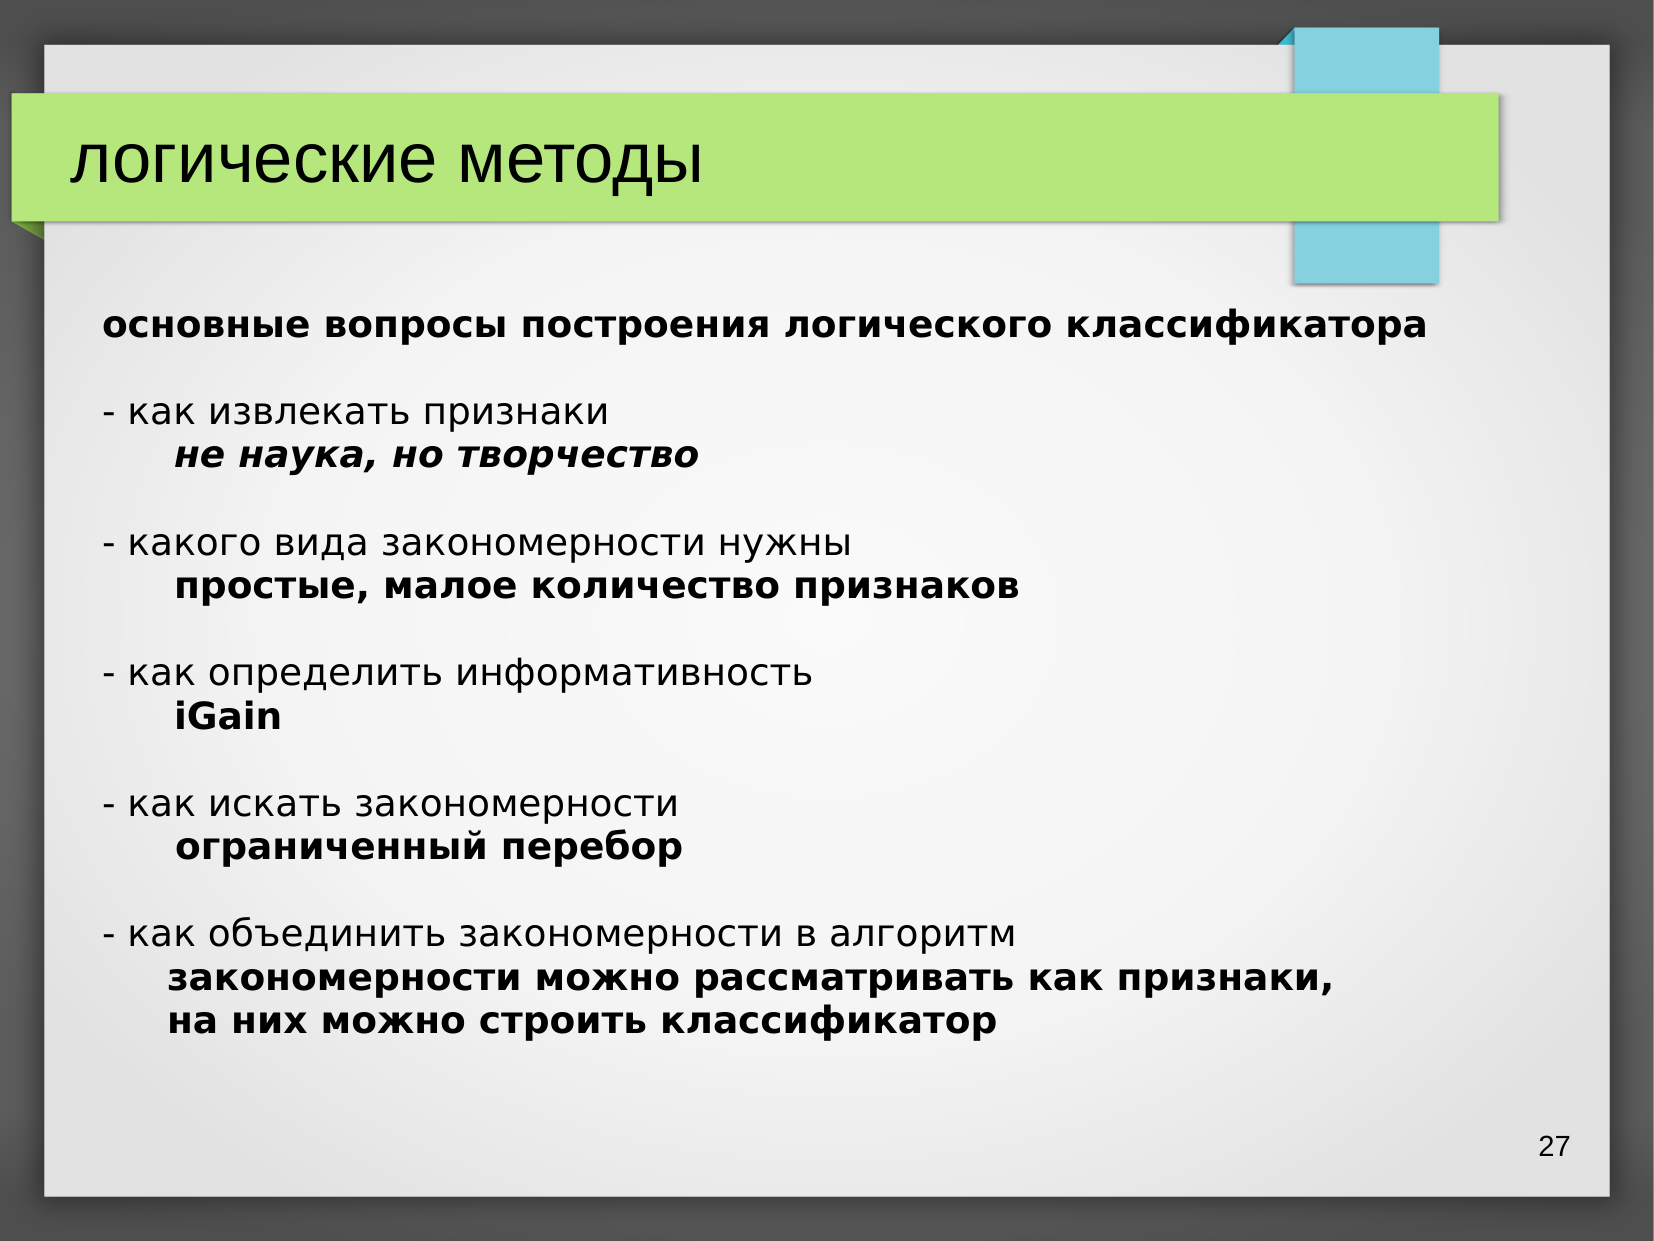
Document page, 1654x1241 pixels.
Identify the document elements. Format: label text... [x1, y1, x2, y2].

text_box основные вопросы построения логического классификатора - как извлекать признаки не наука, но творчество - какого вида закономерности нужны простые, малое количество признаков - как определить информативность iGain - как искать закономерности ограниченный перебор - как объединить закономерности в алгоритм закономерности можно рассматривать как признаки, на них можно строить классификатор [87, 295, 1453, 1051]
picture [0, 0, 1654, 1241]
title логические методы [70, 118, 1205, 199]
